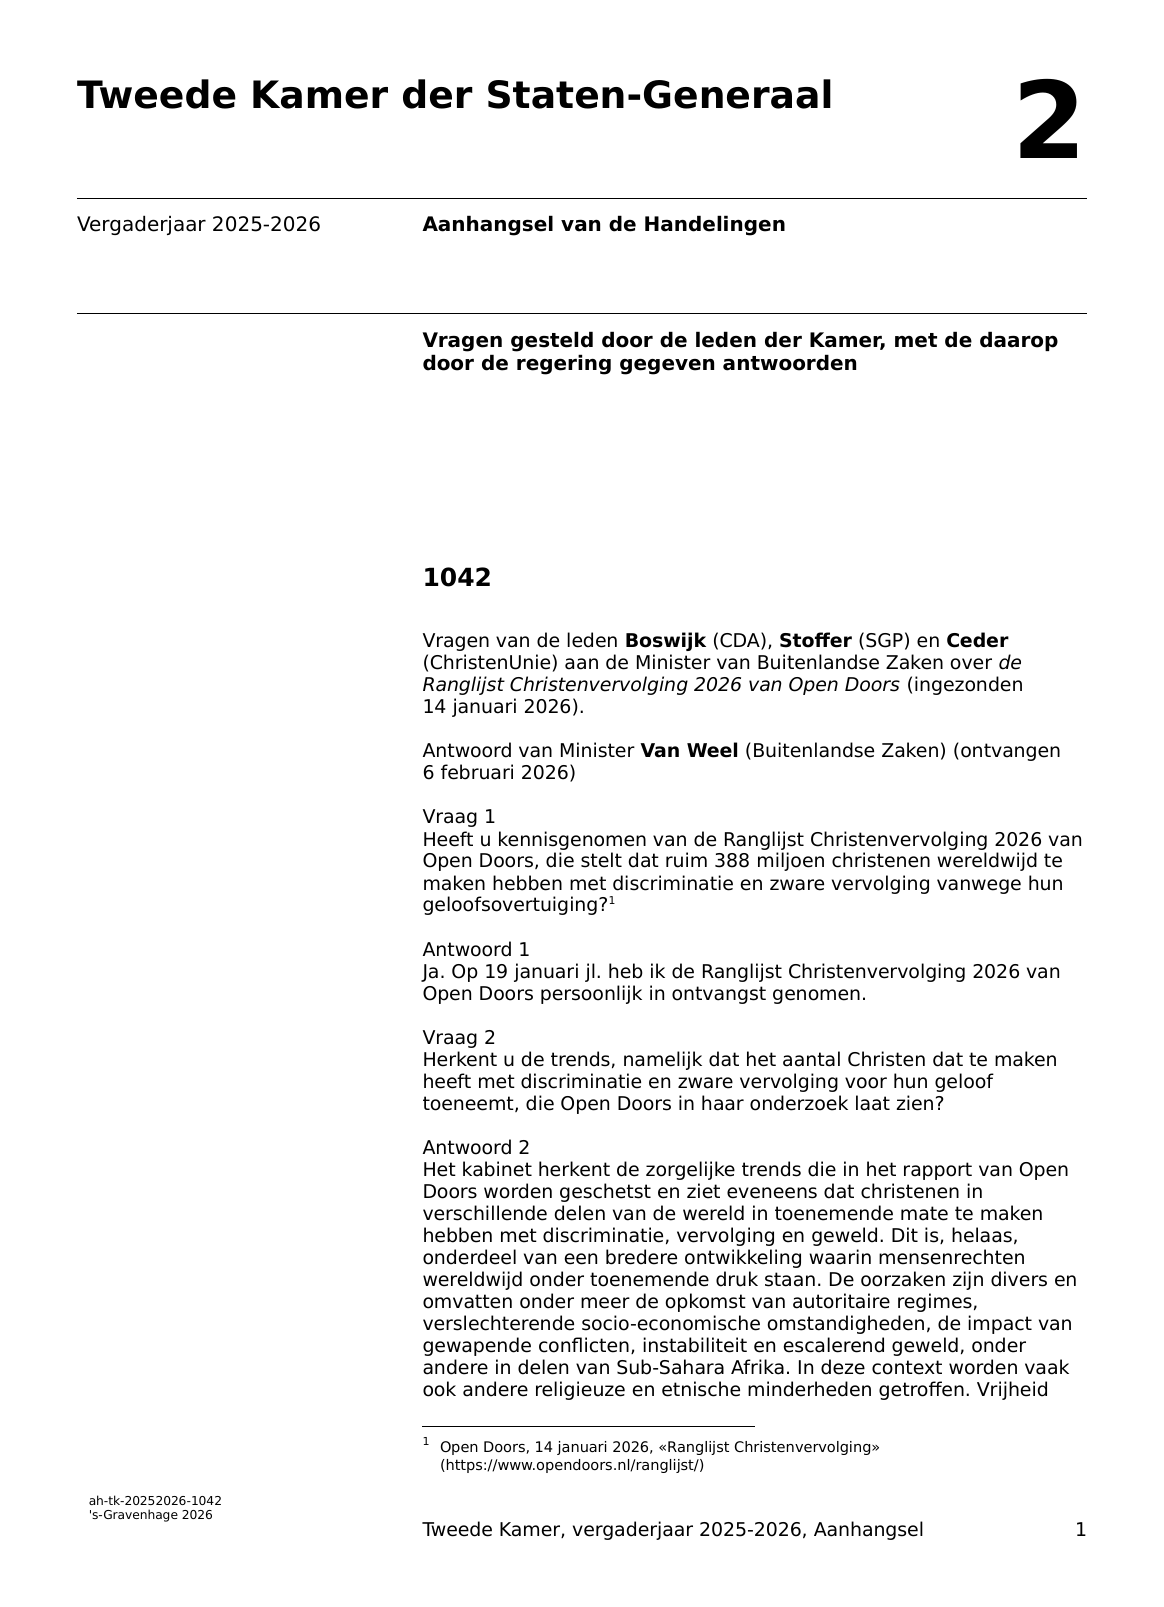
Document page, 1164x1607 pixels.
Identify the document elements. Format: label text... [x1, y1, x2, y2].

table_cell Aanhangsel van de Handelingen [422, 199, 1087, 313]
text Vraag 1 [422, 806, 1087, 828]
text Vraag 2 [422, 1027, 1087, 1049]
text Herkent u de trends, namelijk dat het aantal Christen dat te maken heeft met discriminatie en zware vervolging voor hun geloof toeneemt, die Open Doors in haar onderzoek laat zien? [422, 1049, 1087, 1114]
text Heeft u kennisgenomen van de Ranglijst Christenvervolging 2026 van Open Doors, die stelt dat ruim 388 miljoen christenen wereldwijd te maken hebben met discriminatie en zware vervolging vanwege hun geloofsovertuiging? [422, 828, 1087, 916]
text Antwoord 2 [422, 1137, 1087, 1159]
table_header 2 [886, 59, 1087, 198]
text 's-Gravenhage 2026 [88, 1508, 323, 1522]
table_cell [77, 314, 422, 375]
text Antwoord 1 [422, 938, 1087, 961]
text ah-tk-20252026-1042 [88, 1494, 323, 1508]
table_header Tweede Kamer der Staten-Generaal [77, 59, 886, 198]
text Antwoord van Minister Van Weel (Buitenlandse Zaken) (ontvangen 6 februari 2026) [422, 740, 1087, 784]
text Het kabinet herkent de zorgelijke trends die in het rapport van Open Doors worden geschetst en ziet eveneens dat christenen in verschillende delen van de wereld in toenemende mate te maken hebben met discriminatie, vervolging en geweld. Dit is, helaas, onderdeel van een bredere ontwikkeling waarin mensenrechten wereldwijd onder toenemende druk staan. De oorzaken zijn divers en omvatten onder meer de opkomst van autoritaire regimes, verslechterende socio-economische omstandigheden, de impact van gewapende conflicten, instabiliteit en escalerend geweld, onder andere in delen van Sub-Sahara Afrika. In deze context worden vaak ook andere religieuze en etnische minderheden getroffen. Vrijheid [422, 1159, 1087, 1401]
table_cell Vergaderjaar 2025-2026 [77, 199, 422, 313]
text Vragen van de leden Boswijk (CDA), Stoffer (SGP) en Ceder (ChristenUnie) aan de Minister van Buitenlandse Zaken over de Ranglijst Christenvervolging 2026 van Open Doors (ingezonden 14 januari 2026). [422, 630, 1087, 718]
table_cell Vragen gesteld door de leden der Kamer, met de daarop door de regering gegeven antwoorden [422, 314, 1087, 375]
text 1042 [422, 563, 1087, 592]
text Ja. Op 19 januari jl. heb ik de Ranglijst Christenvervolging 2026 van Open Doors persoonlijk in ontvangst genomen. [422, 961, 1087, 1004]
text Open Doors, 14 januari 2026, «Ranglijst Christen­vervolging» (https://www.opendoors.nl/ranglijst/) [422, 1435, 1087, 1474]
